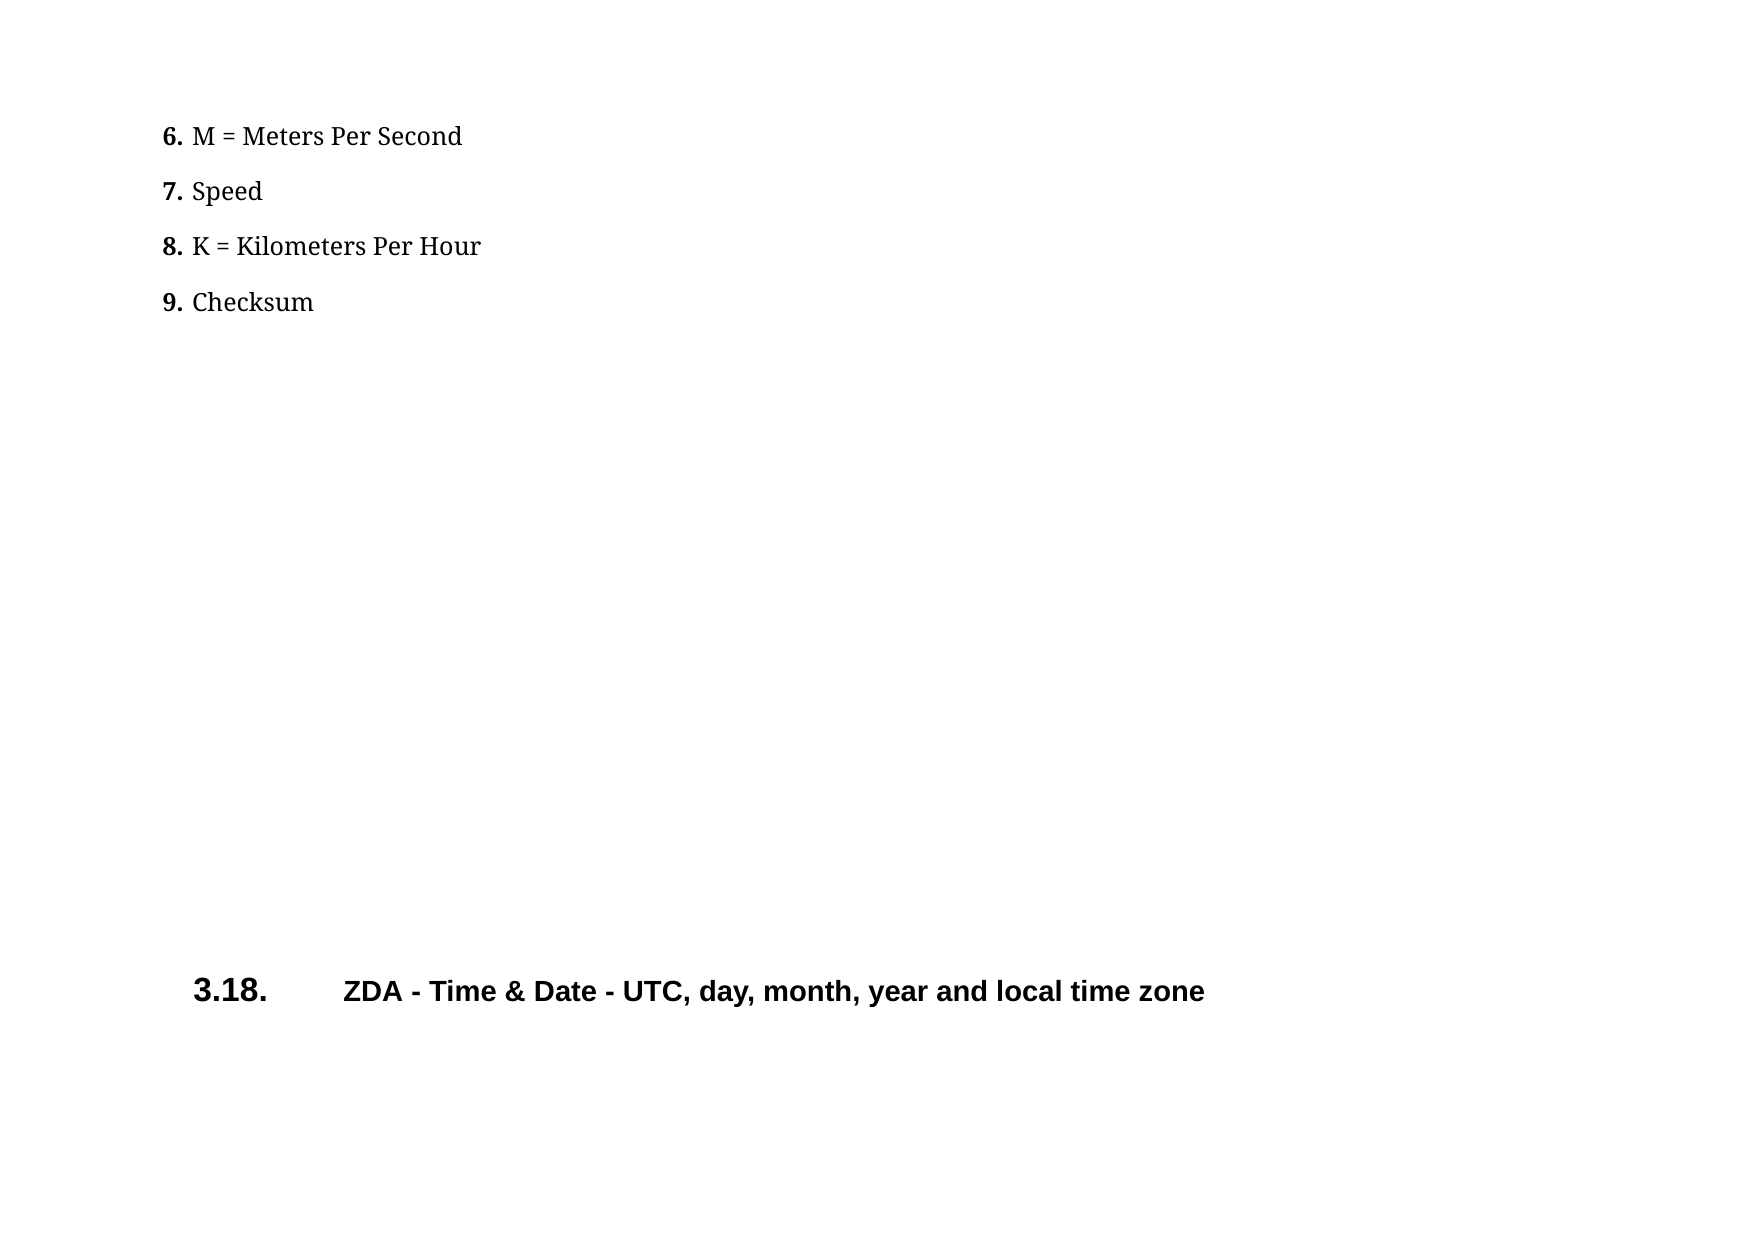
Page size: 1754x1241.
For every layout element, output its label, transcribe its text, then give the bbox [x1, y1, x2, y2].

subtitle ZDA - Time & Date - UTC, day, month, year and local time zone [193, 969, 1636, 1008]
list M = Meters Per Second [162, 118, 1636, 152]
list K = Kilometers Per Hour [162, 229, 1636, 263]
list Speed [162, 173, 1636, 208]
list Checksum [162, 284, 1636, 318]
